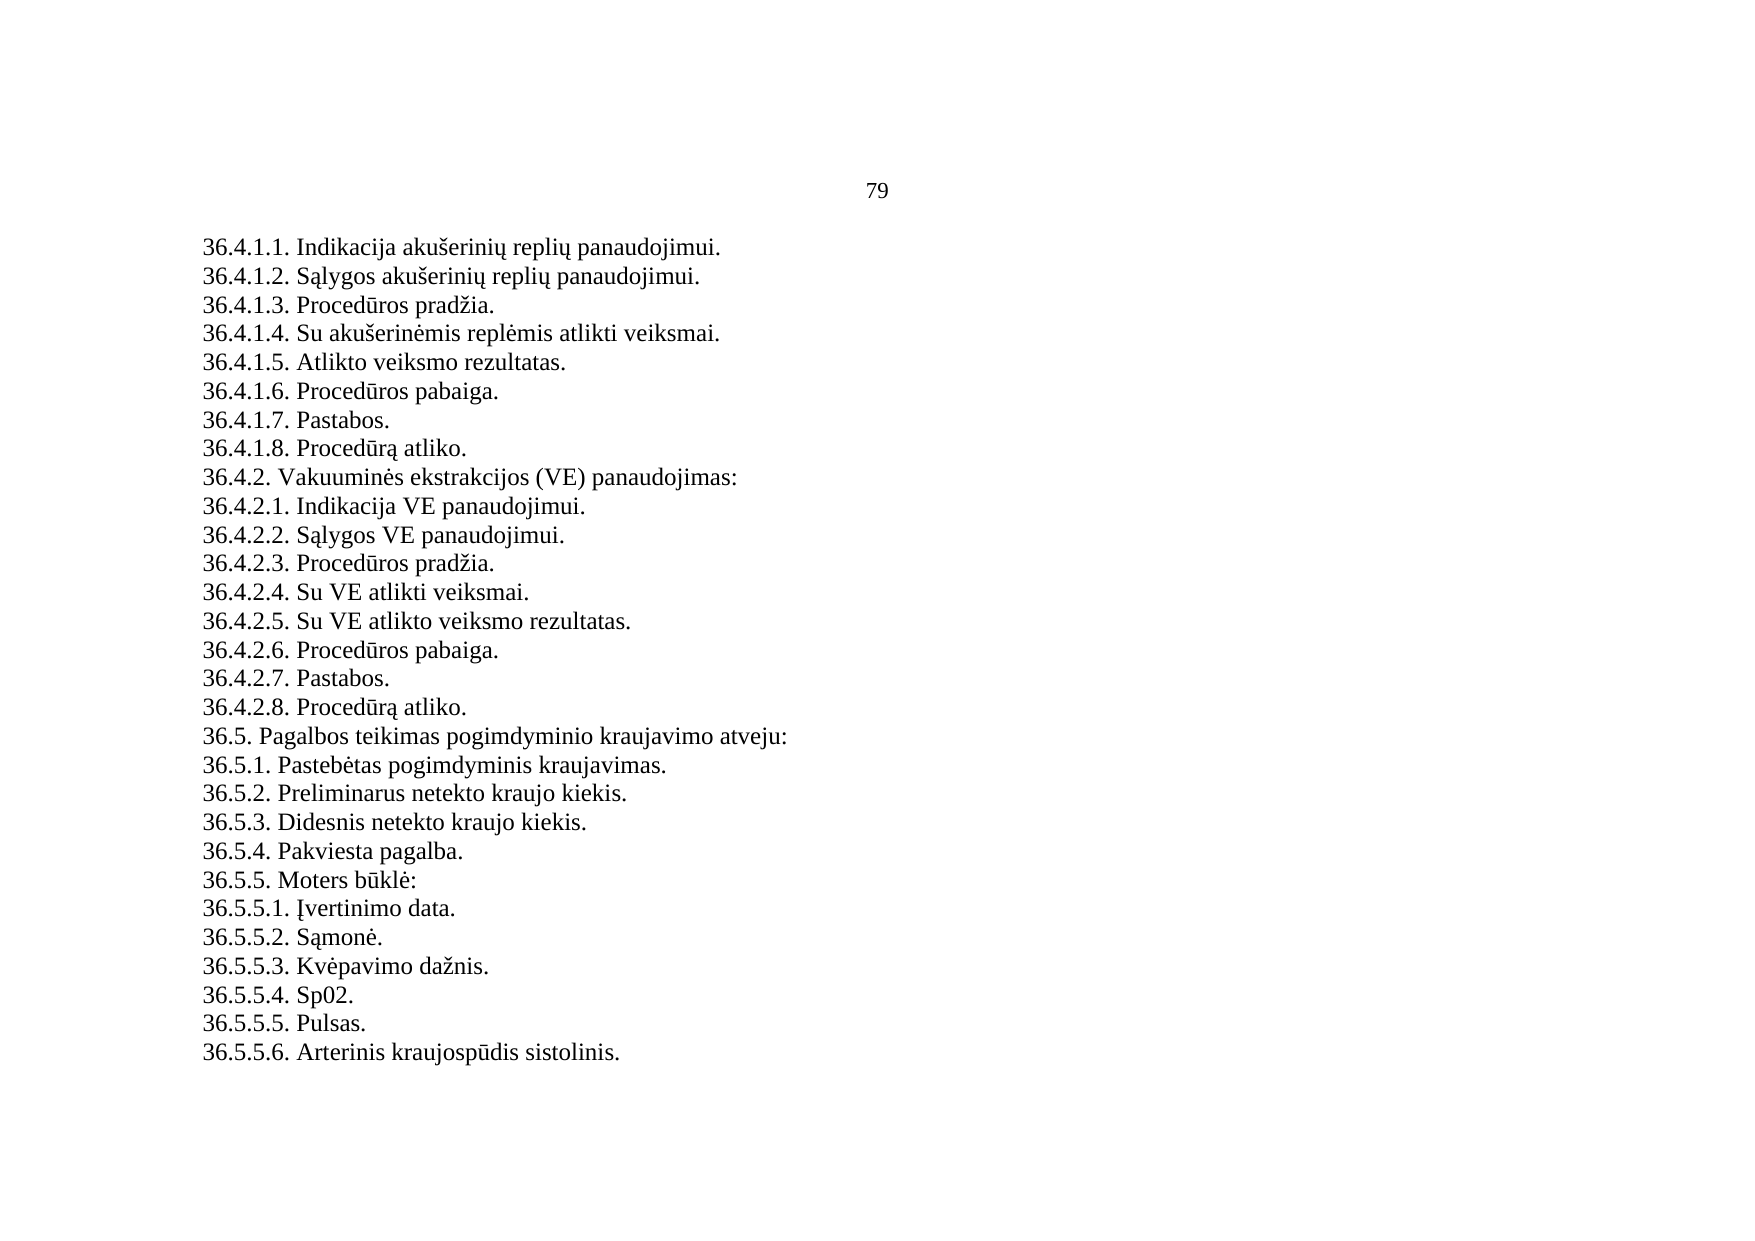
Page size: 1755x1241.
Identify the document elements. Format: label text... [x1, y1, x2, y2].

text 36.5.5.2. Sąmonė. [118, 922, 1636, 951]
text 36.4.1.5. Atlikto veiksmo rezultatas. [118, 347, 1636, 376]
text 36.4.2.5. Su VE atlikto veiksmo rezultatas. [118, 606, 1636, 635]
text 36.4.2.3. Procedūros pradžia. [118, 548, 1636, 577]
text 36.4.1.4. Su akušerinėmis replėmis atlikti veiksmai. [118, 318, 1636, 347]
text 36.5.5.5. Pulsas. [118, 1008, 1636, 1037]
text 36.4.1.2. Sąlygos akušerinių replių panaudojimui. [118, 261, 1636, 290]
text 36.4.1.7. Pastabos. [118, 405, 1636, 433]
text 36.5.1. Pastebėtas pogimdyminis kraujavimas. [118, 750, 1636, 778]
text 36.5.4. Pakviesta pagalba. [118, 836, 1636, 865]
text 36.4.1.6. Procedūros pabaiga. [118, 376, 1636, 405]
text 36.4.1.3. Procedūros pradžia. [118, 290, 1636, 318]
text 36.5.2. Preliminarus netekto kraujo kiekis. [118, 778, 1636, 807]
text 36.4.2.4. Su VE atlikti veiksmai. [118, 577, 1636, 606]
text 36.4.2.2. Sąlygos VE panaudojimui. [118, 520, 1636, 548]
text 36.4.2.1. Indikacija VE panaudojimui. [118, 491, 1636, 520]
text 36.5. Pagalbos teikimas pogimdyminio kraujavimo atveju: [118, 721, 1636, 750]
text 36.5.5.4. Sp02. [118, 980, 1636, 1008]
text 36.4.1.8. Procedūrą atliko. [118, 433, 1636, 462]
text 36.4.2.7. Pastabos. [118, 663, 1636, 692]
text 36.4.2.8. Procedūrą atliko. [118, 692, 1636, 721]
text 36.5.5.1. Įvertinimo data. [118, 893, 1636, 922]
text 36.5.5.6. Arterinis kraujospūdis sistolinis. [118, 1037, 1636, 1066]
text 36.5.5.3. Kvėpavimo dažnis. [118, 951, 1636, 980]
text 36.4.2.6. Procedūros pabaiga. [118, 635, 1636, 663]
text 36.5.3. Didesnis netekto kraujo kiekis. [118, 807, 1636, 836]
text 36.4.1.1. Indikacija akušerinių replių panaudojimui. [118, 232, 1636, 261]
text 36.4.2. Vakuuminės ekstrakcijos (VE) panaudojimas: [118, 462, 1636, 491]
text 36.5.5. Moters būklė: [118, 865, 1636, 893]
